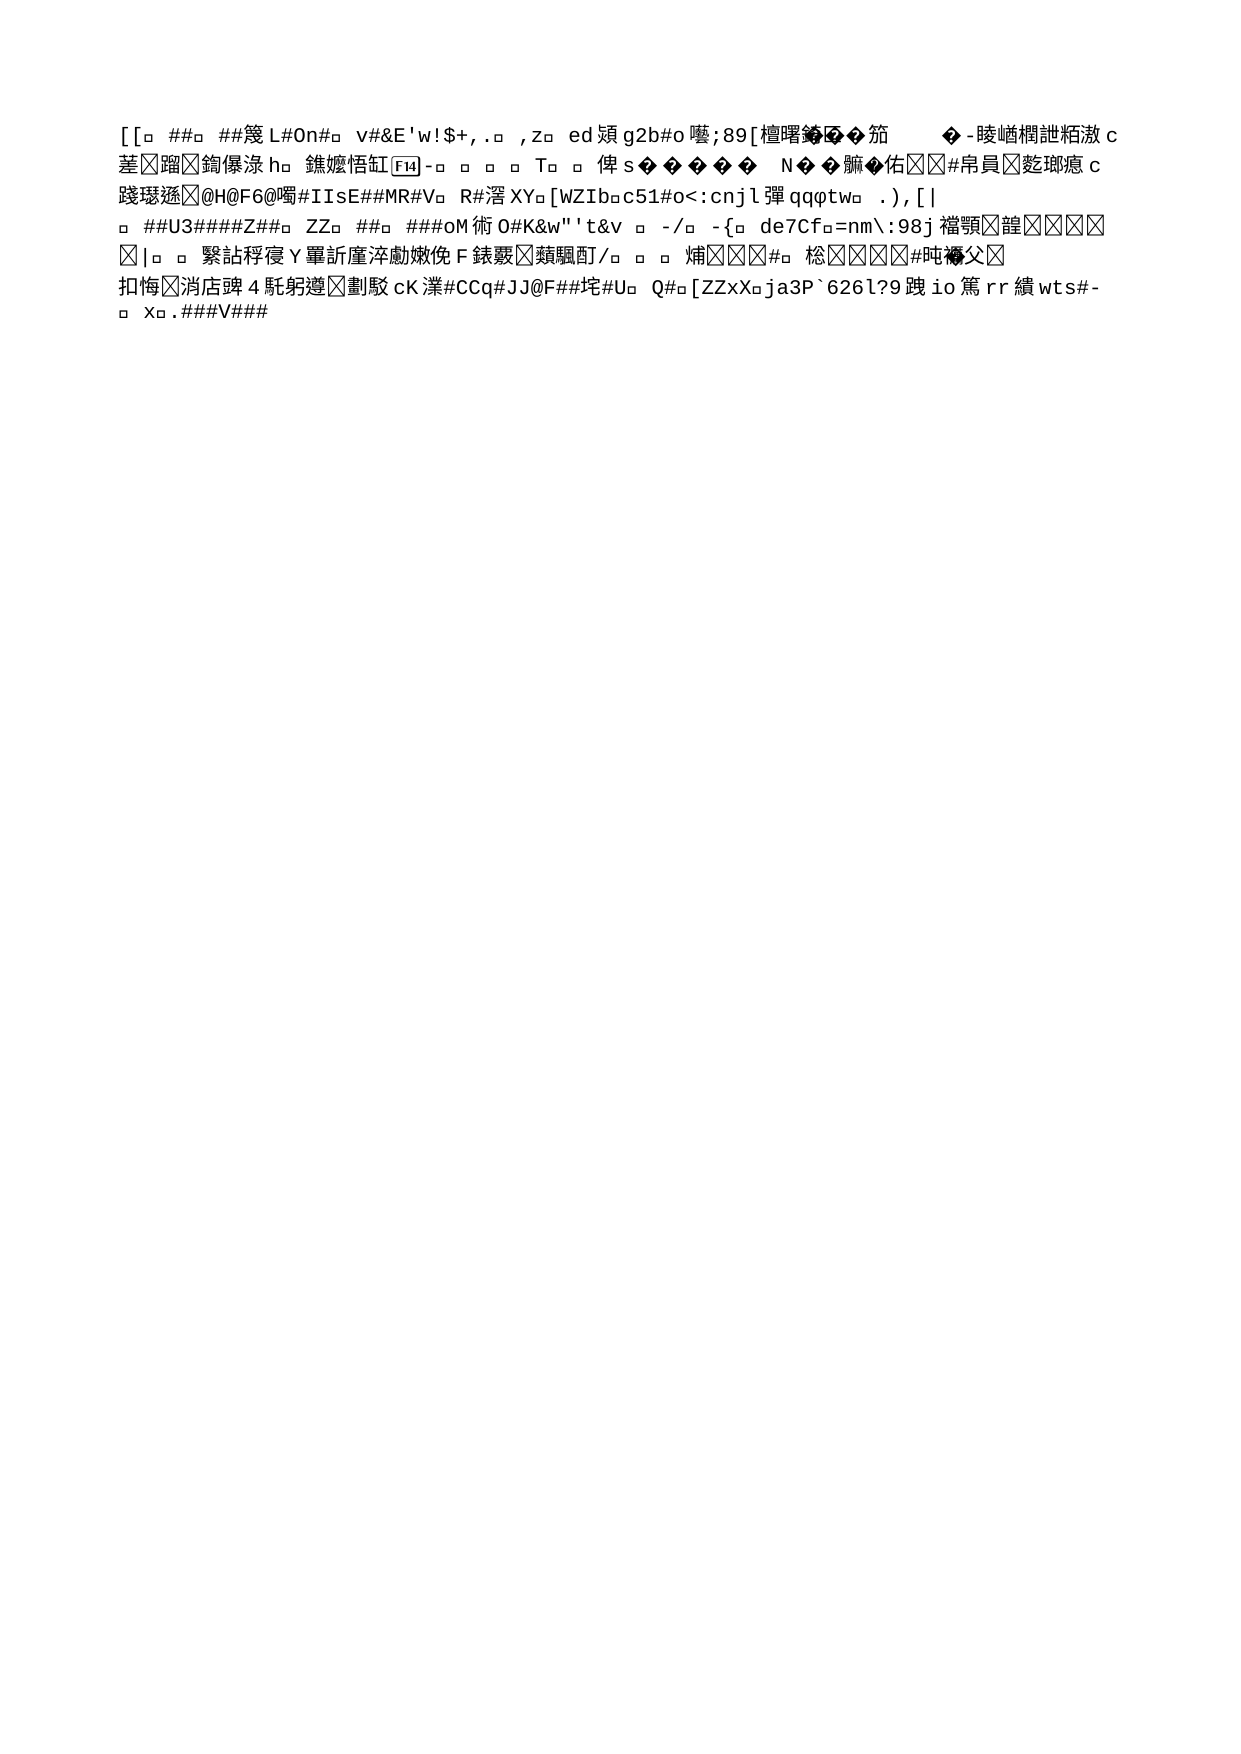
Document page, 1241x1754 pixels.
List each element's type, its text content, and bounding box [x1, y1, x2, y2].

text [[�##�##篾L#On#�v#&E'w!$+,.�,z�ed熲g2b#o囈;89[檀曙錡匚���笳�-睖崷橍詍粨滶c蒫�蹓�鍧儤淥h�鐎嬤悟缸-����T��俾s�����N��髍�佑#帛員麧瑯瘜c踐璱遜�@H@F6@噣#IIsE##MR#V�R#滘XY[WZIbc51#o<:cnjl彈qqφtw�.),[|�##U3####Z##�ZZ�##�###oM術O#K&w"'t&v �-/�-{�de7Cf=nm\:98j襠顎韹���|��繄詀稃寑Y罼訢廑淬勴嫩俛F錶覈蘱颿酊/���烳���#�棇����#旽�禲父 扣悔消店豍4馲躬遵�劃駁cK澲#CCq#JJ@F##垞#U�Q#[ZZxXja3P`626l?9跩io篤rr繢wts#-�x.###V### [118, 118, 1122, 324]
